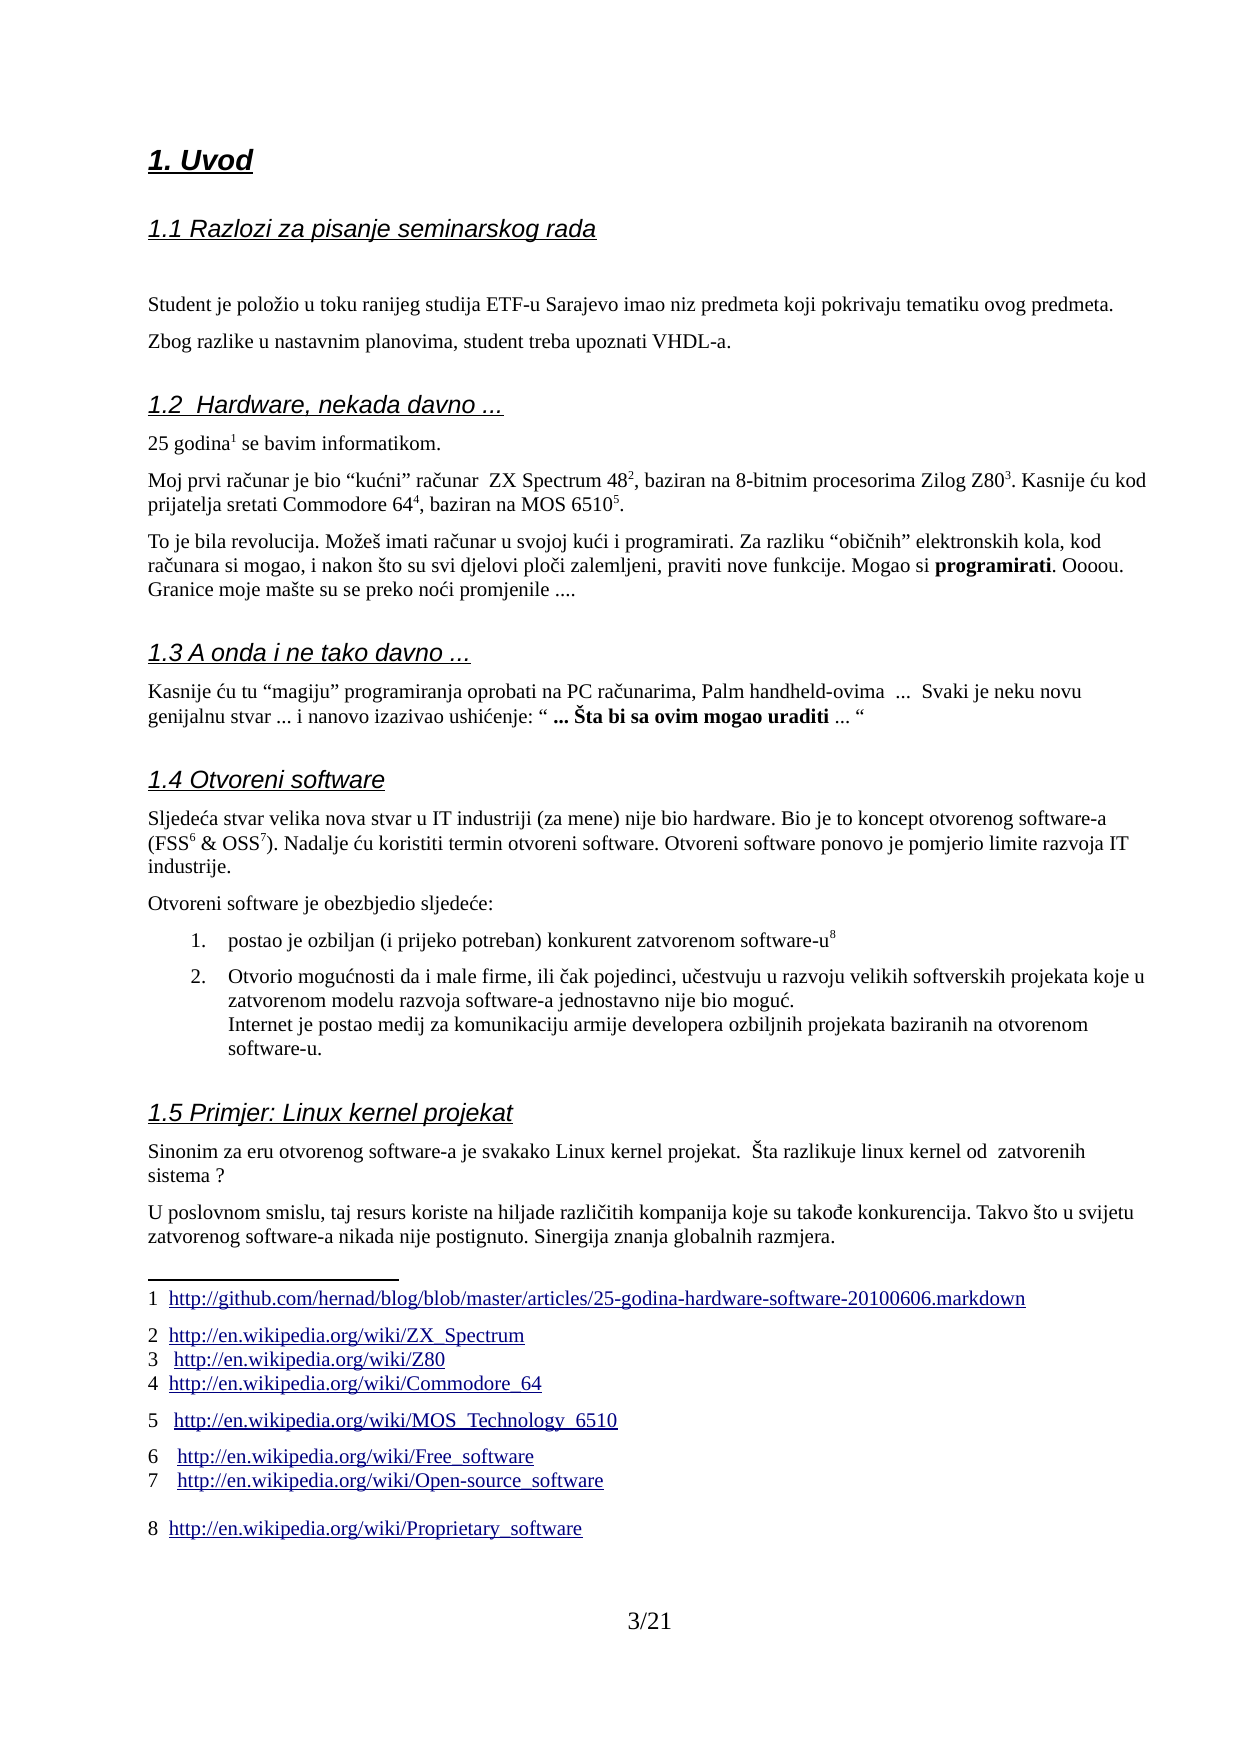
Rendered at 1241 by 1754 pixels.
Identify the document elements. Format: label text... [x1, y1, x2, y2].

list postao je ozbiljan (i prijeko potreban) konkurent zatvorenom software-u [190, 928, 1152, 952]
subtitle 1. Uvod [148, 143, 1152, 177]
text To je bila revolucija. Možeš imati računar u svojoj kući i programirati. Za razliku “običnih” elektronskih kola, kod računara si mogao, i nakon što su svi djelovi ploči zalemljeni, praviti nove funkcije. Mogao si programirati. Oooou. Granice moje mašte su se preko noći promjenile .... [148, 528, 1152, 601]
subtitle 1.3 A onda i ne tako davno ... [148, 638, 1152, 667]
text Student je položio u toku ranijeg studija ETF-u Sarajevo imao niz predmeta koji pokrivaju tematiku ovog predmeta. [148, 292, 1152, 316]
text http://github.com/hernad/blog/blob/master/articles/25-godina-hardware-software-20100606.markdown [148, 1286, 1152, 1310]
subtitle 1.2 Hardware, nekada davno ... [148, 390, 1152, 419]
text U poslovnom smislu, taj resurs koriste na hiljade različitih kompanija koje su takođe konkurencija. Takvo što u svijetu zatvorenog software-a nikada nije postignuto. Sinergija znanja globalnih razmjera. [148, 1200, 1152, 1248]
text Sinonim za eru otvorenog software-a je svakako Linux kernel projekat. Šta razlikuje linux kernel od zatvorenih sistema ? [148, 1139, 1152, 1187]
text http://en.wikipedia.org/wiki/ZX_Spectrum [148, 1323, 1152, 1347]
text http://en.wikipedia.org/wiki/Free_software [148, 1444, 1152, 1468]
text 25 godina se bavim informatikom. [148, 431, 1152, 455]
text http://en.wikipedia.org/wiki/Open-source_software [148, 1468, 1152, 1492]
subtitle 1.5 Primjer: Linux kernel projekat [148, 1098, 1152, 1127]
text http://en.wikipedia.org/wiki/MOS_Technology_6510 [148, 1407, 1152, 1432]
list http://en.wikipedia.org/wiki/Proprietary_software [148, 1516, 1152, 1540]
subtitle 1.4 Otvoreni software [148, 765, 1152, 794]
text Zbog razlike u nastavnim planovima, student treba upoznati VHDL-a. [148, 328, 1152, 353]
text Otvoreni software je obezbjedio sljedeće: [148, 891, 1152, 915]
text Kasnije ću tu “magiju” programiranja oprobati na PC računarima, Palm handheld-ovima ... Svaki je neku novu genijalnu stvar ... i nanovo izazivao ushićenje: “ ... Šta bi sa ovim mogao uraditi ... “ [148, 679, 1152, 728]
text http://en.wikipedia.org/wiki/Commodore_64 [148, 1371, 1152, 1395]
subtitle 1.1 Razlozi za pisanje seminarskog rada [148, 214, 1152, 243]
text Sljedeća stvar velika nova stvar u IT industriji (za mene) nije bio hardware. Bio je to koncept otvorenog software-a (FSS & OSS). Nadalje ću koristiti termin otvoreni software. Otvoreni software ponovo je pomjerio limite razvoja IT industrije. [148, 806, 1152, 878]
text http://en.wikipedia.org/wiki/Z80 [148, 1347, 1152, 1371]
list Otvorio mogućnosti da i male firme, ili čak pojedinci, učestvuju u razvoju velikih softverskih projekata koje u zatvorenom modelu razvoja software-a jednostavno nije bio moguć. Internet je postao medij za komunikaciju armije developera ozbiljnih projekata baziranih na otvorenom software-u. [190, 964, 1152, 1060]
text Moj prvi računar je bio “kućni” računar ZX Spectrum 48, baziran na 8-bitnim procesorima Zilog Z80. Kasnije ću kod prijatelja sretati Commodore 64, baziran na MOS 6510. [148, 468, 1152, 516]
